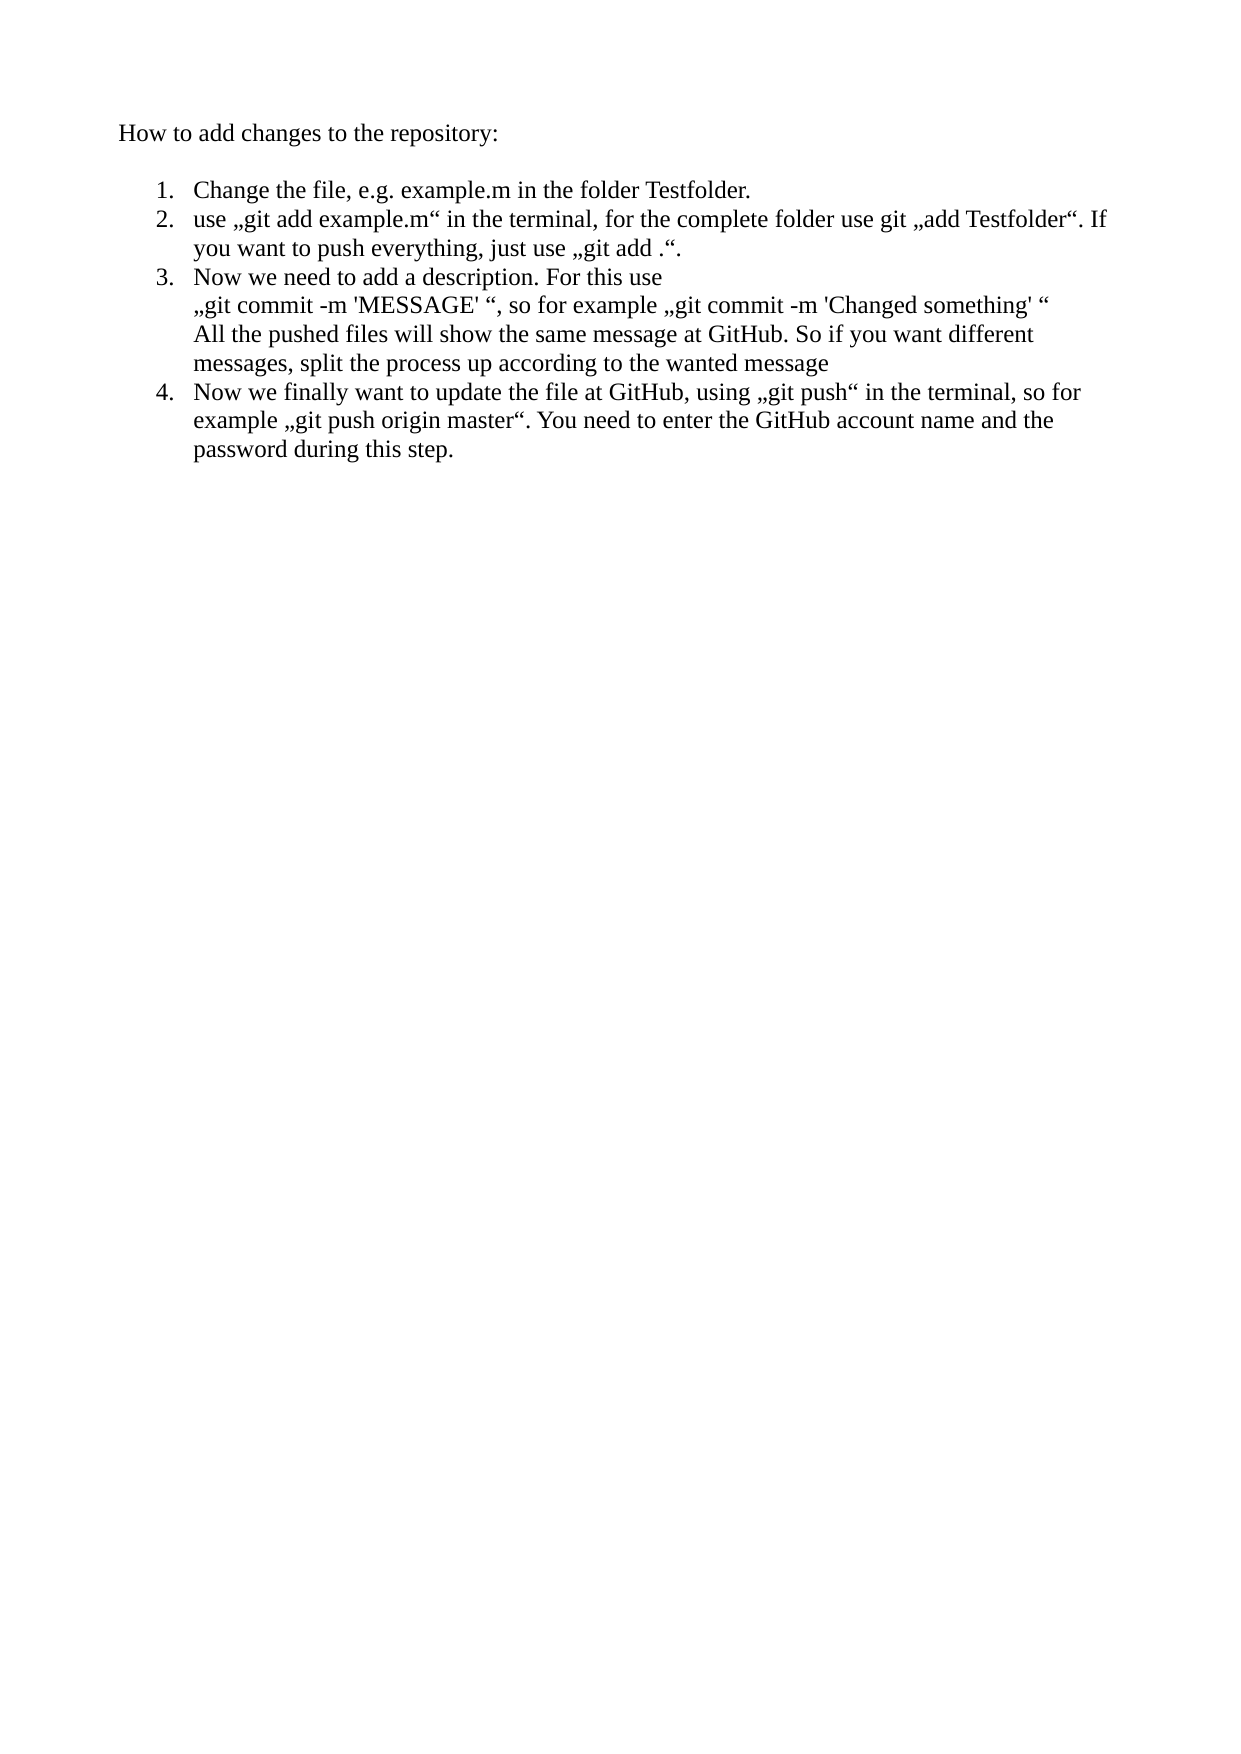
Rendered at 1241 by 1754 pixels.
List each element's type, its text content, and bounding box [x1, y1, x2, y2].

list Now we need to add a description. For this use [156, 262, 1122, 291]
list use „git add example.m“ in the terminal, for the complete folder use git „add Testfolder“. If you want to push everything, just use „git add .“. [156, 204, 1122, 262]
list „git commit -m 'MESSAGE' “, so for example „git commit -m 'Changed something' “ [156, 291, 1122, 319]
list Change the file, e.g. example.m in the folder Testfolder. [156, 176, 1122, 204]
text How to add changes to the repository: [118, 118, 1122, 147]
list Now we finally want to update the file at GitHub, using „git push“ in the terminal, so for example „git push origin master“. You need to enter the GitHub account name and the password during this step. [156, 377, 1122, 463]
list All the pushed files will show the same message at GitHub. So if you want different messages, split the process up according to the wanted message [156, 319, 1122, 377]
